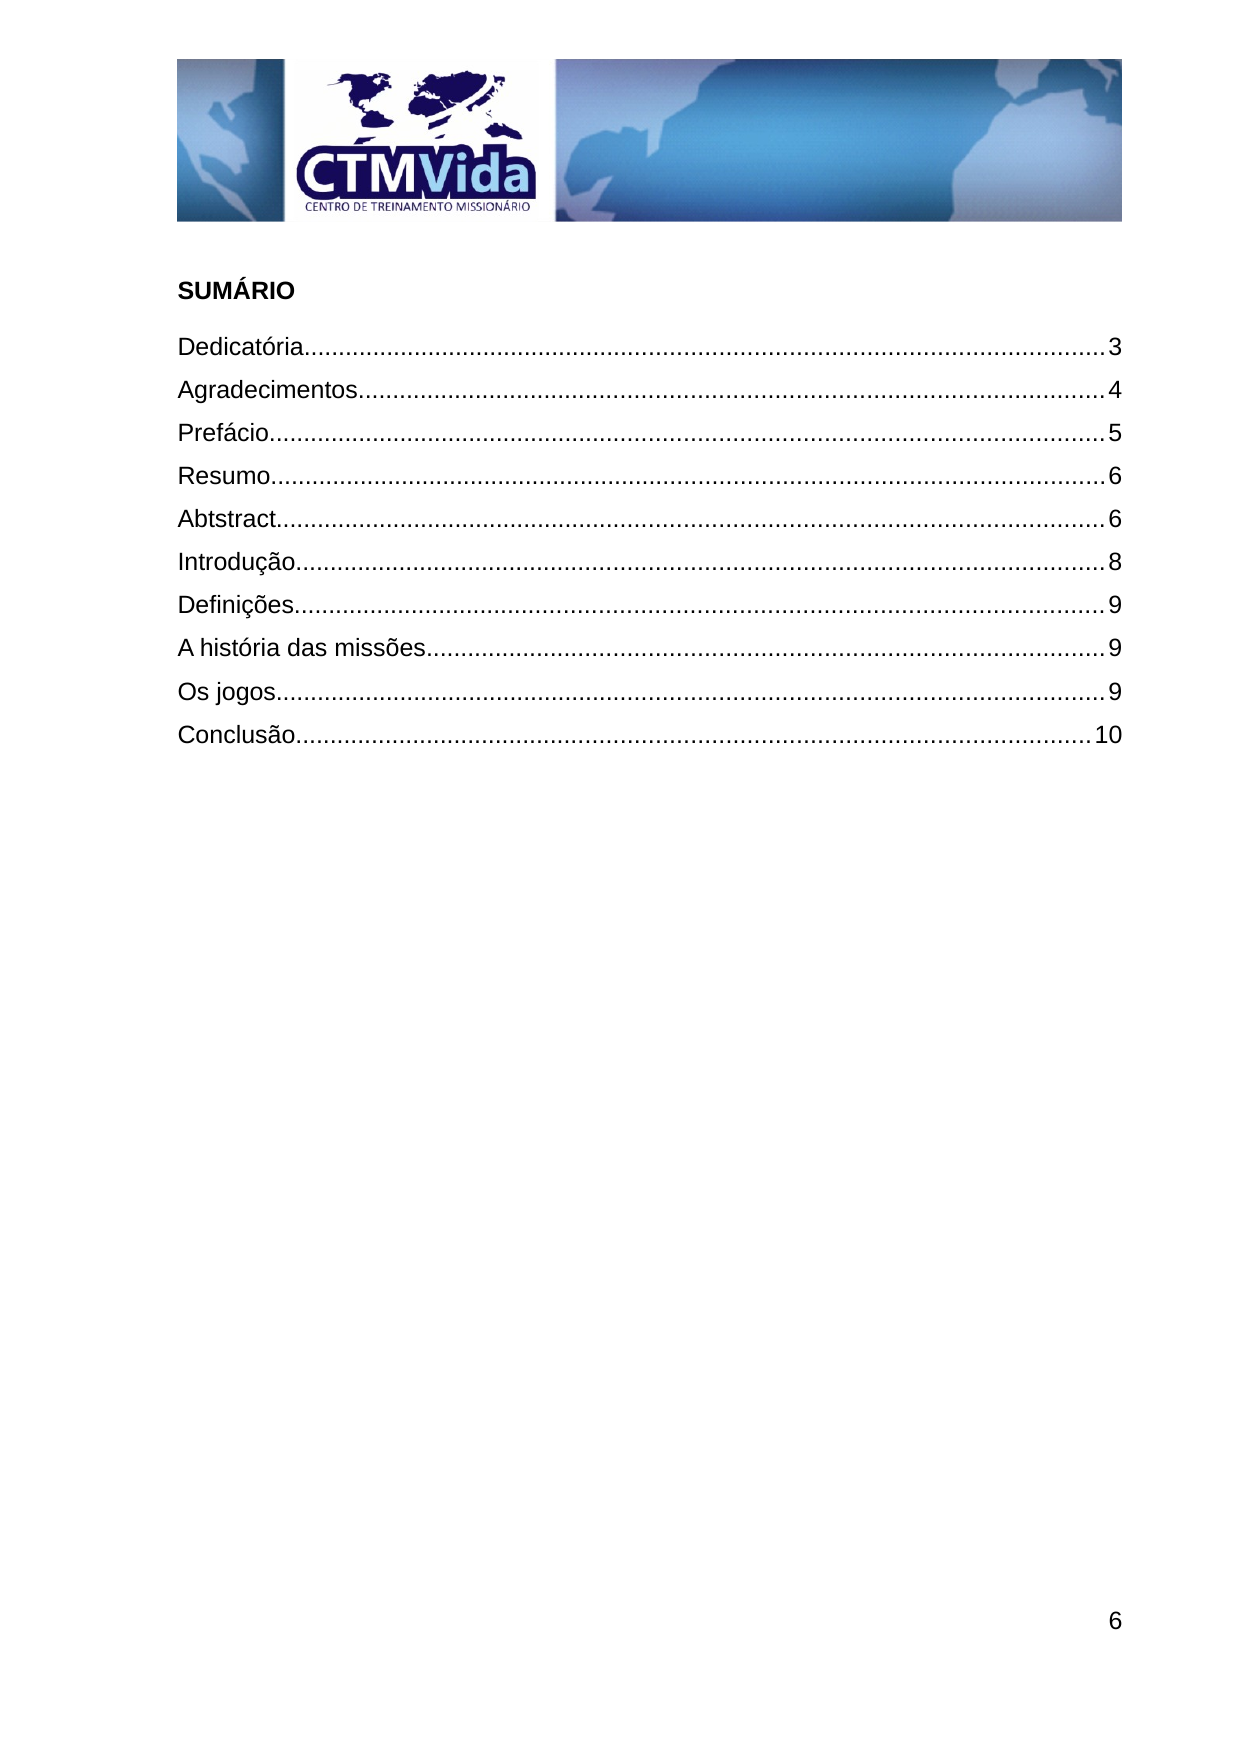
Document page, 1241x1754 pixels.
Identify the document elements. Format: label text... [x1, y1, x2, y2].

text Definições 9 [177, 590, 1122, 619]
text Agradecimentos 4 [177, 375, 1122, 403]
text Dedicatória 3 [177, 332, 1122, 360]
subtitle Sumário [177, 276, 1122, 305]
text Os jogos 9 [177, 677, 1122, 705]
text Resumo 6 [177, 461, 1122, 490]
text Abtstract 6 [177, 504, 1122, 533]
picture [177, 59, 1122, 222]
text Introdução 8 [177, 547, 1122, 576]
text Prefácio 5 [177, 418, 1122, 447]
text Conclusão 10 [177, 720, 1122, 748]
text A história das missões 9 [177, 633, 1122, 662]
